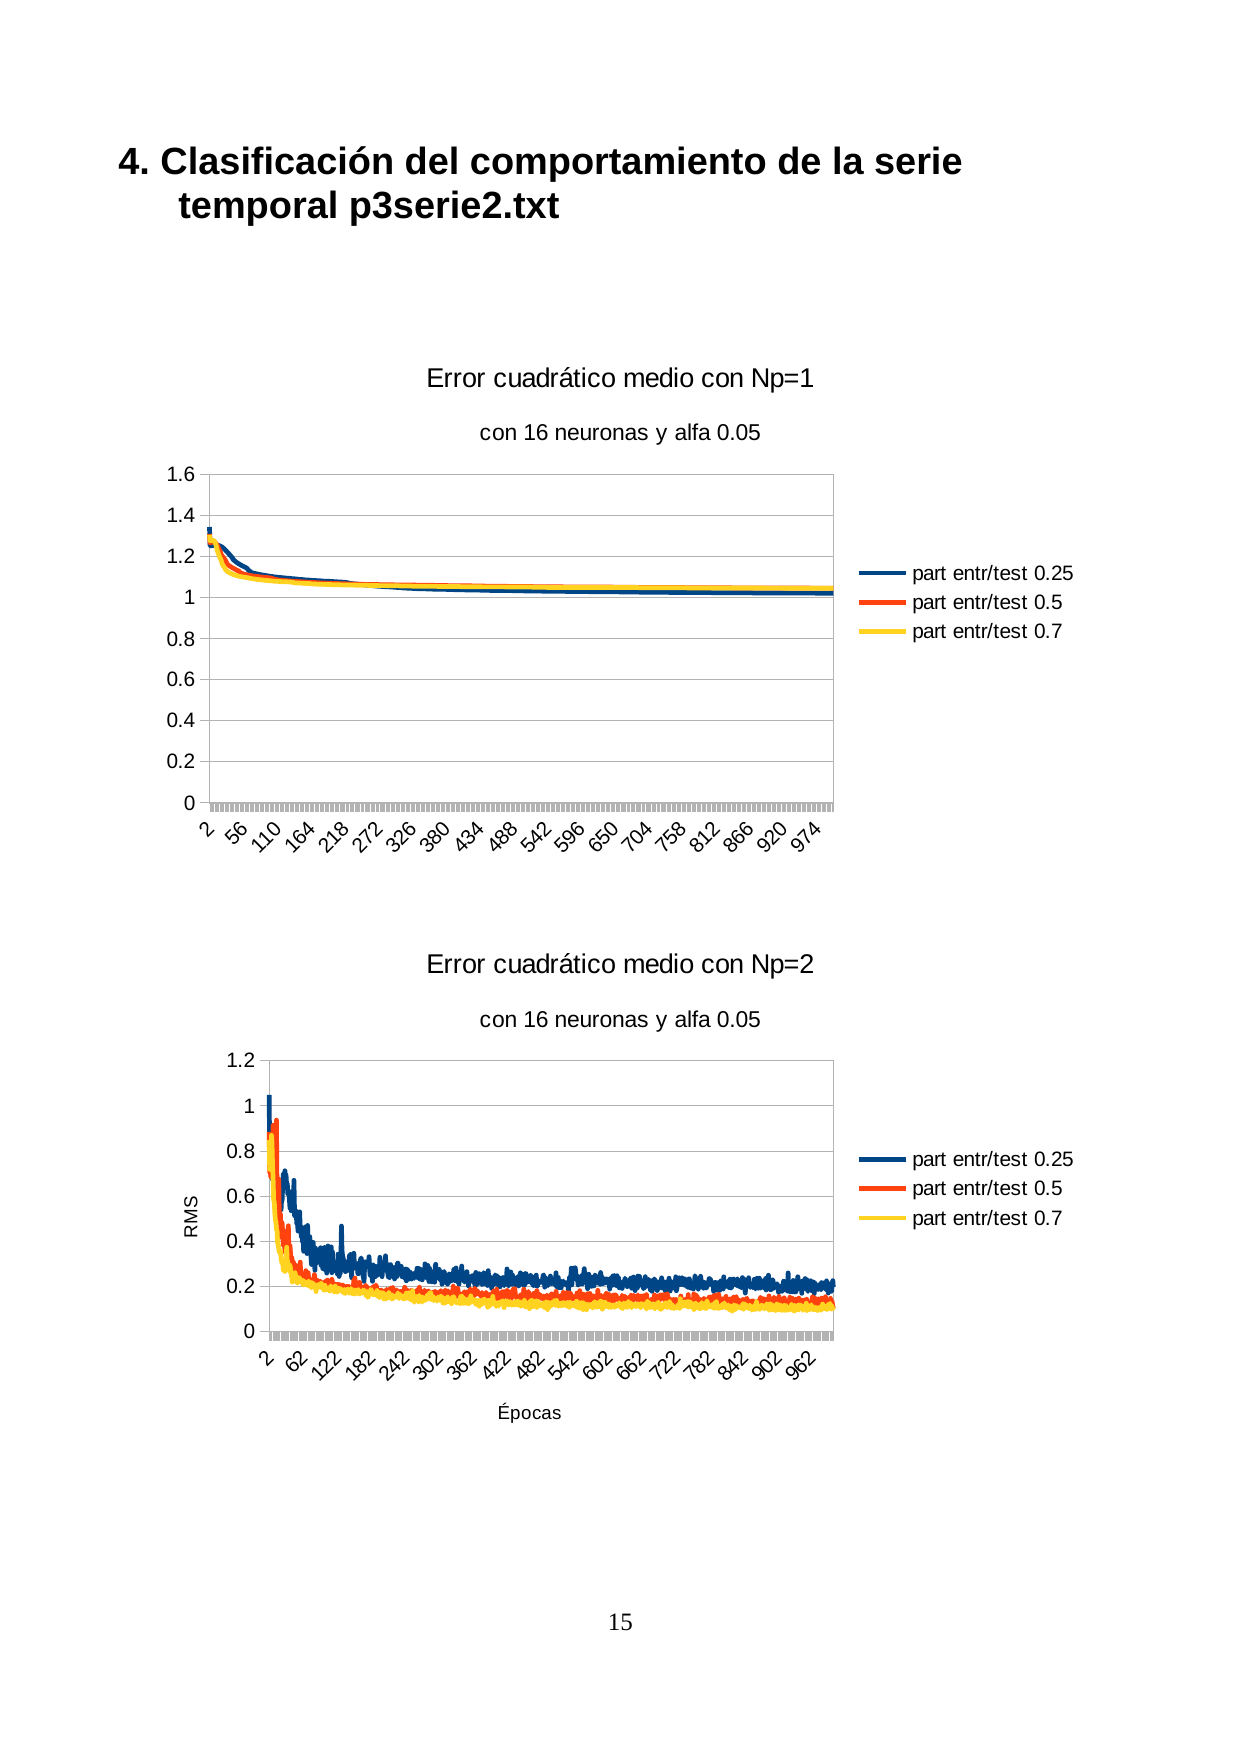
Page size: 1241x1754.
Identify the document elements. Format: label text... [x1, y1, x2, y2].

subtitle 4. Clasificación del comportamiento de la serie temporal p3serie2.txt [118, 139, 1122, 226]
